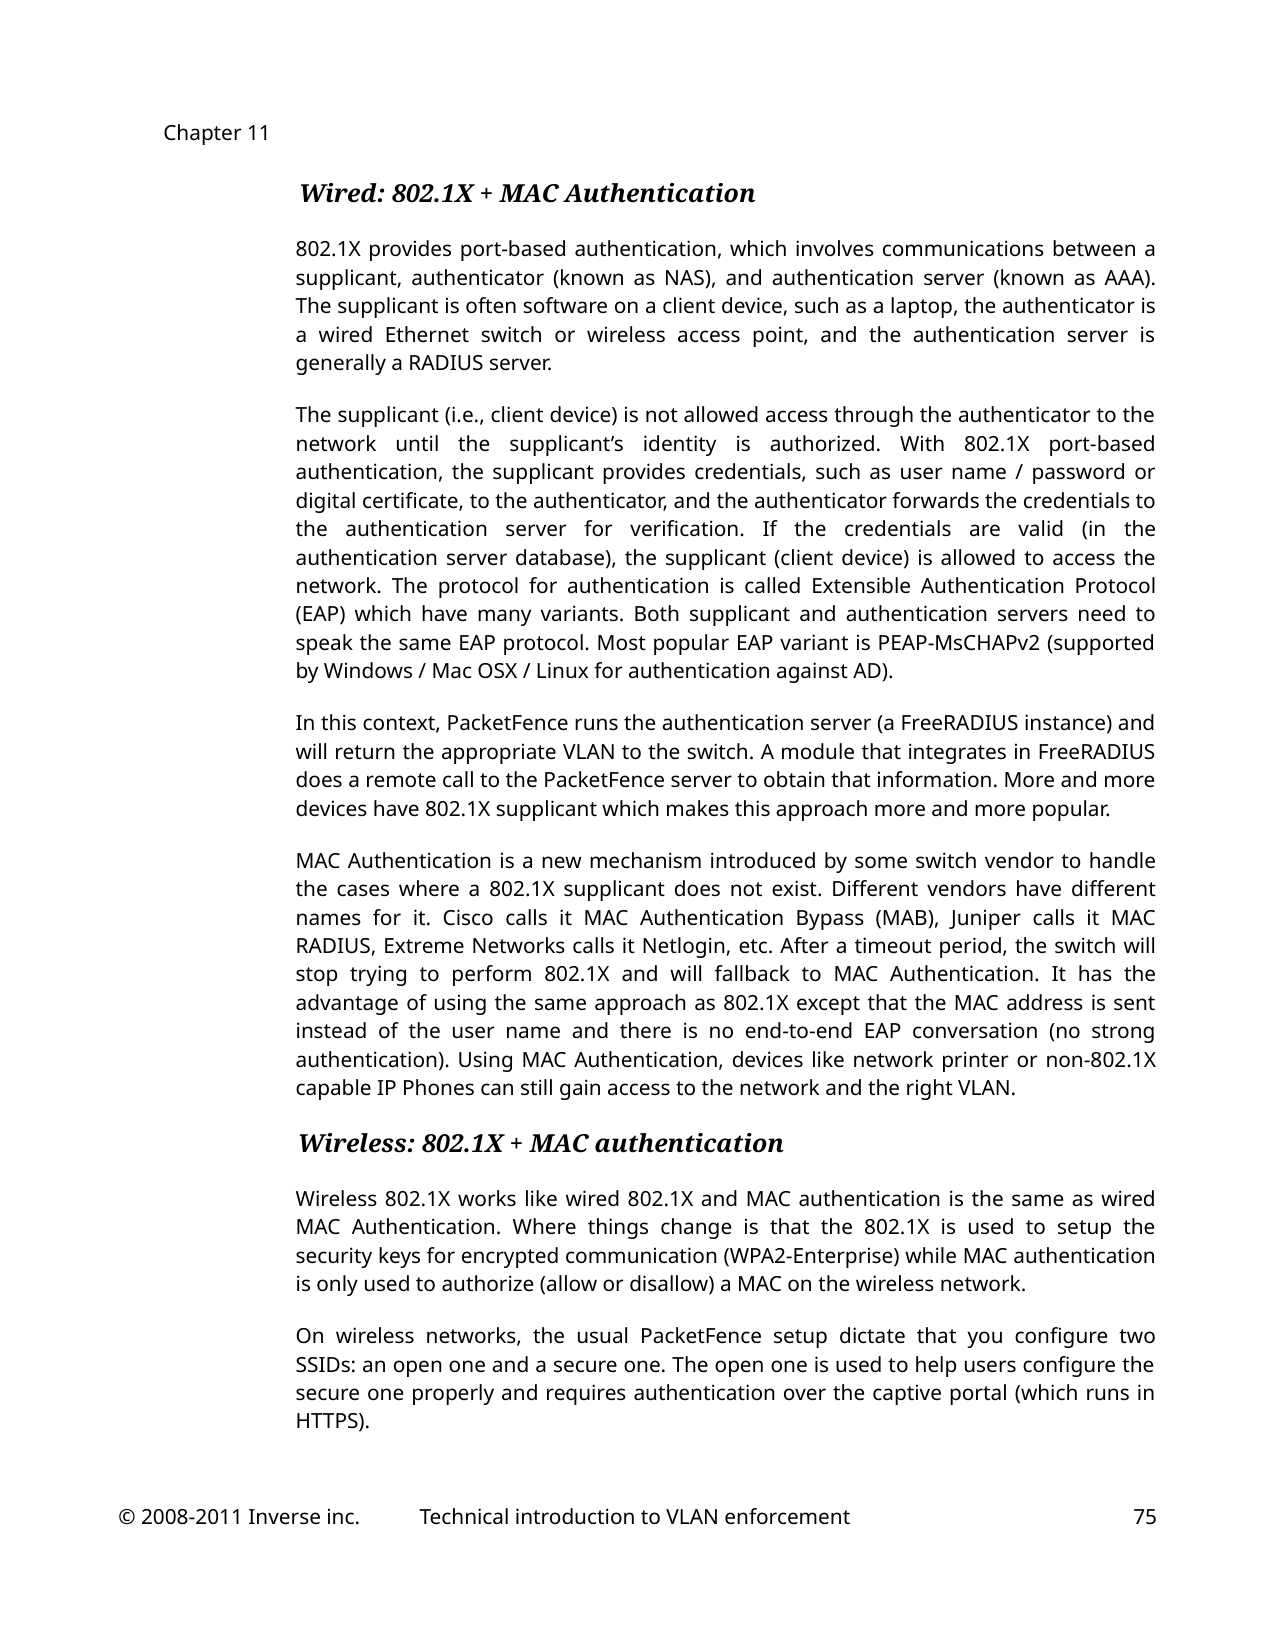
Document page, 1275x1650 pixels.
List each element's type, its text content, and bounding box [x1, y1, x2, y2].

text On wireless networks, the usual PacketFence setup dictate that you configure two SSIDs: an open one and a secure one. The open one is used to help users configure the secure one properly and requires authentication over the captive portal (which runs in HTTPS). [295, 1321, 1157, 1435]
text The supplicant (i.e., client device) is not allowed access through the authenticator to the network until the supplicant’s identity is authorized. With 802.1X port-based authentication, the supplicant provides credentials, such as user name / password or digital certificate, to the authenticator, and the authenticator forwards the credentials to the authentication server for verification. If the credentials are valid (in the authentication server database), the supplicant (client device) is allowed to access the network. The protocol for authentication is called Extensible Authentication Protocol (EAP) which have many variants. Both supplicant and authentication servers need to speak the same EAP protocol. Most popular EAP variant is PEAP-MsCHAPv2 (supported by Windows / Mac OSX / Linux for authentication against AD). [295, 400, 1157, 685]
text In this context, PacketFence runs the authentication server (a FreeRADIUS instance) and will return the appropriate VLAN to the switch. A module that integrates in FreeRADIUS does a remote call to the PacketFence server to obtain that information. More and more devices have 802.1X supplicant which makes this approach more and more popular. [295, 708, 1157, 822]
subtitle Wireless: 802.1X + MAC authentication [260, 1125, 1157, 1159]
text 802.1X provides port-based authentication, which involves communications between a supplicant, authenticator (known as NAS), and authentication server (known as AAA). The supplicant is often software on a client device, such as a laptop, the authenticator is a wired Ethernet switch or wireless access point, and the authentication server is generally a RADIUS server. [295, 234, 1157, 377]
subtitle Wired: 802.1X + MAC Authentication [261, 176, 1157, 210]
text Wireless 802.1X works like wired 802.1X and MAC authentication is the same as wired MAC Authentication. Where things change is that the 802.1X is used to setup the security keys for encrypted communication (WPA2-Enterprise) while MAC authentication is only used to authorize (allow or disallow) a MAC on the wireless network. [295, 1184, 1157, 1298]
text MAC Authentication is a new mechanism introduced by some switch vendor to handle the cases where a 802.1X supplicant does not exist. Different vendors have different names for it. Cisco calls it MAC Authentication Bypass (MAB), Juniper calls it MAC RADIUS, Extreme Networks calls it Netlogin, etc. After a timeout period, the switch will stop trying to perform 802.1X and will fallback to MAC Authentication. It has the advantage of using the same approach as 802.1X except that the MAC address is sent instead of the user name and there is no end-to-end EAP conversation (no strong authentication). Using MAC Authentication, devices like network printer or non-802.1X capable IP Phones can still gain access to the network and the right VLAN. [295, 846, 1157, 1102]
